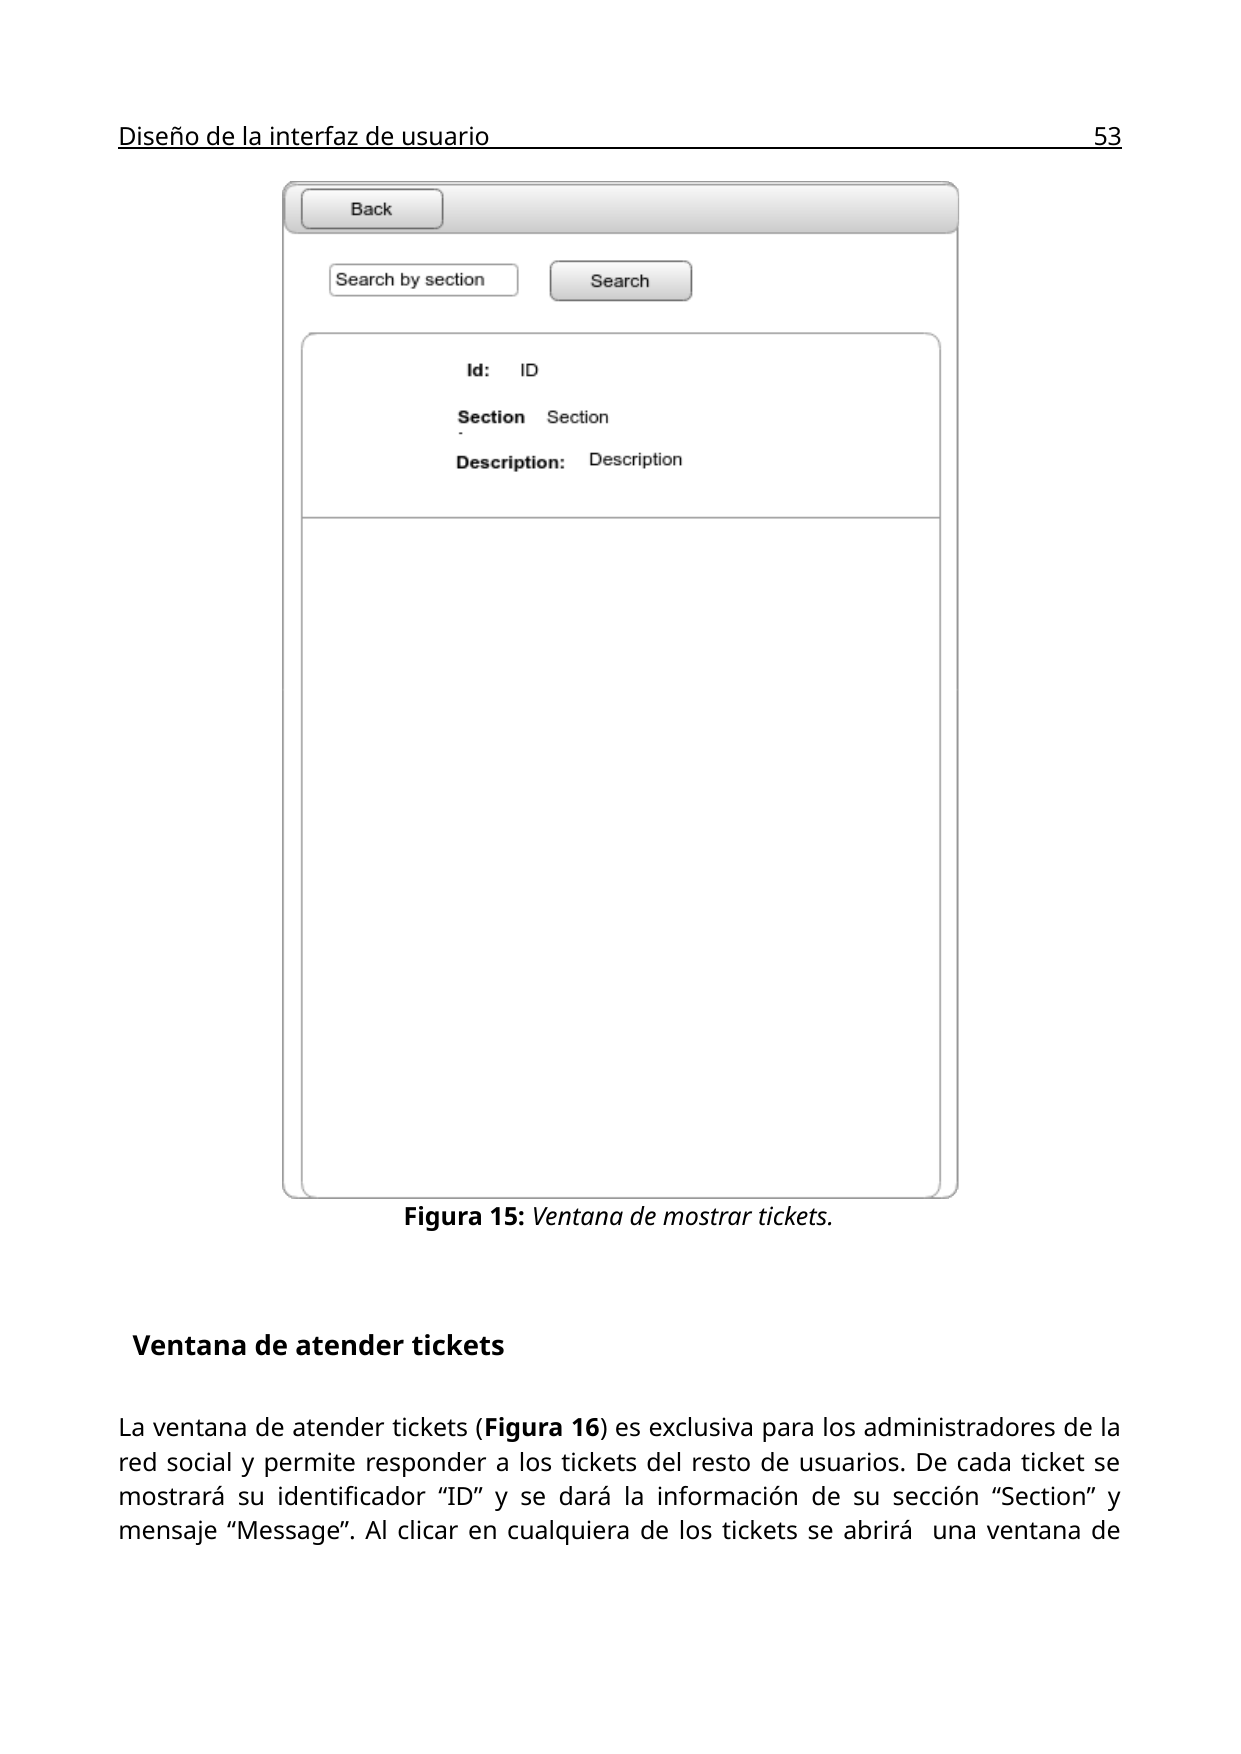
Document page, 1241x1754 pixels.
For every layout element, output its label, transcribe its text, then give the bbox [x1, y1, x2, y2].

text Figura 15: Ventana de mostrar tickets. [118, 1199, 1122, 1233]
subtitle Ventana de atender tickets [118, 1326, 1122, 1363]
text La ventana de atender tickets (Figura 16) es exclusiva para los administradores de la red social y permite responder a los tickets del resto de usuarios. De cada ticket se mostrará su identificador “ID” y se dará la información de su sección “Section” y mensaje “Message”. Al clicar en cualquiera de los tickets se abrirá una ventana de [118, 1410, 1122, 1546]
picture [281, 181, 960, 1199]
